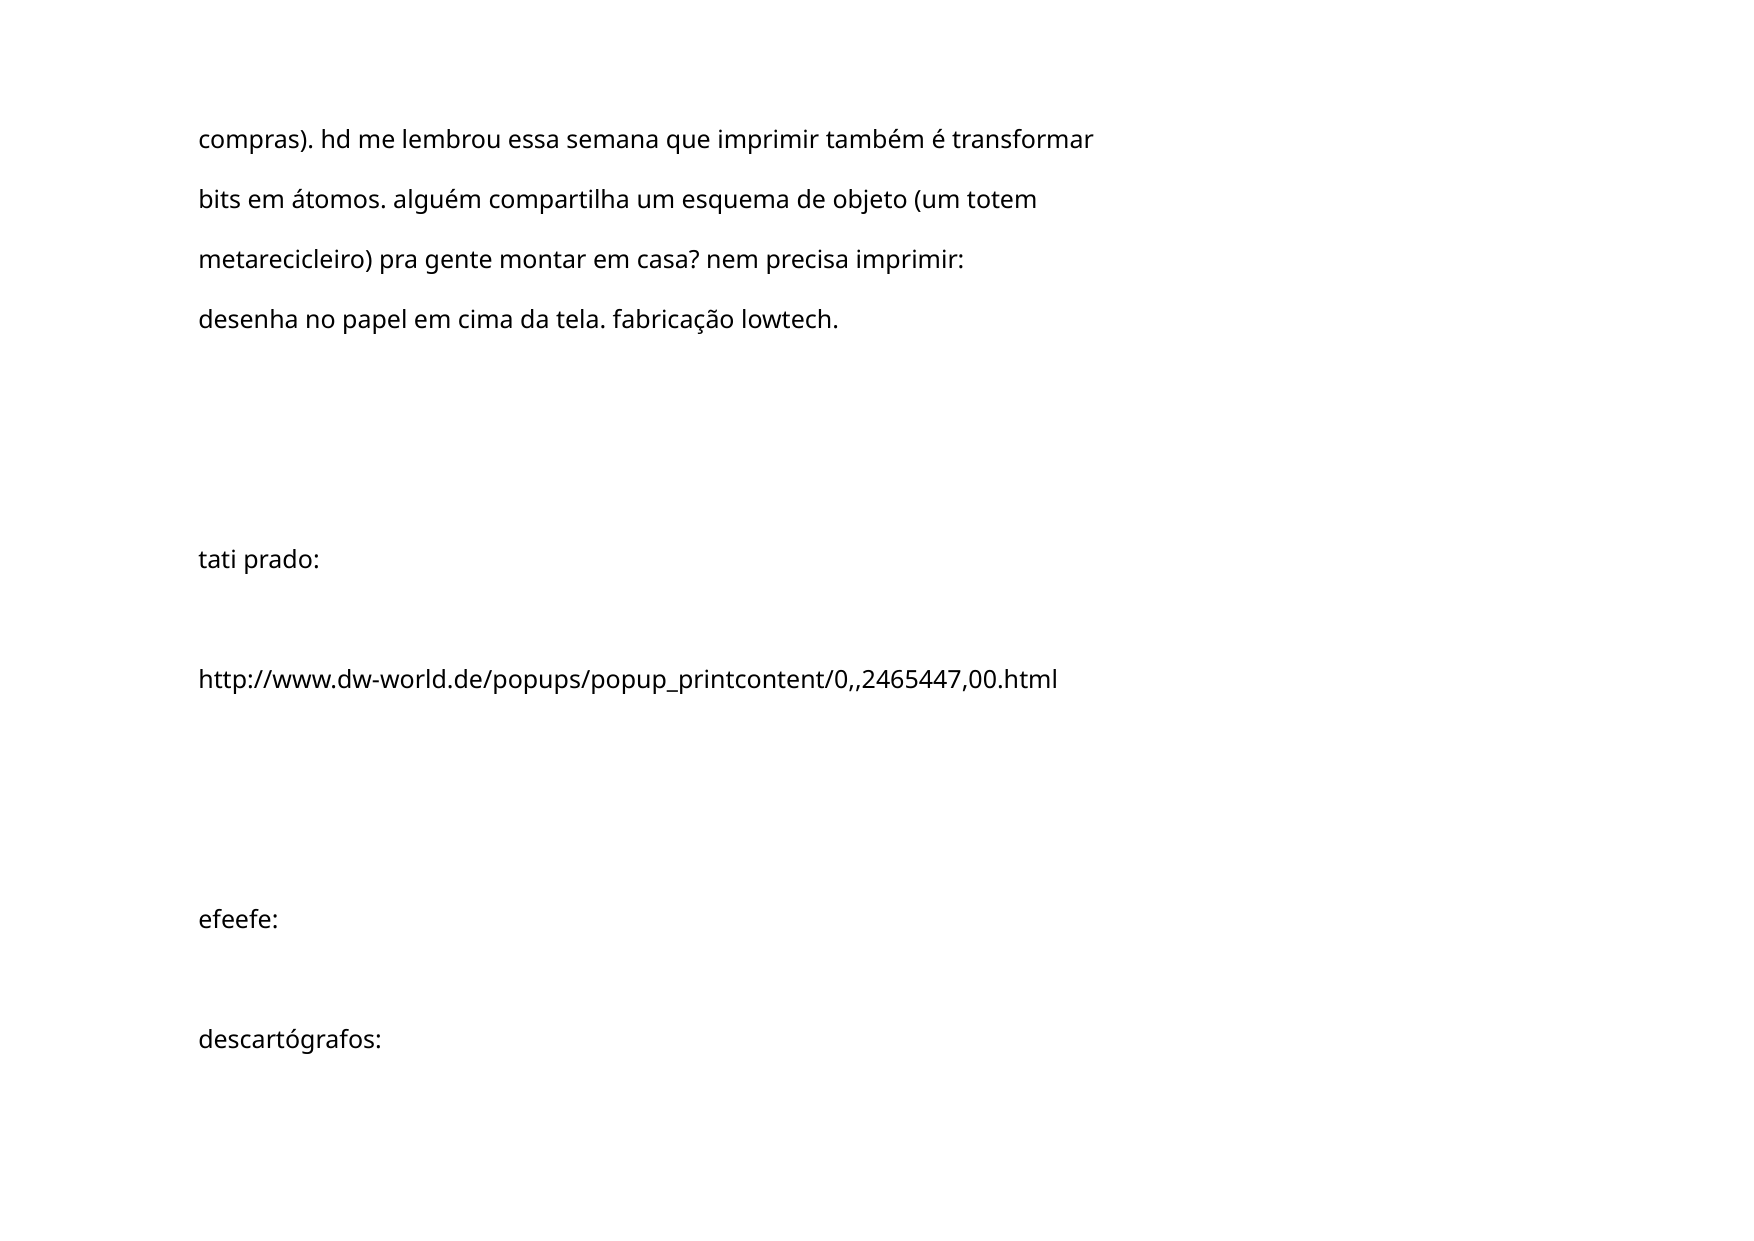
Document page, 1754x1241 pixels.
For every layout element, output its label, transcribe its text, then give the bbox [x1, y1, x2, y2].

text http://www.dw-world.de/popups/popup_printcontent/0,,2465447,00.html [198, 662, 1556, 696]
text desenha no papel em cima da tela. fabricação lowtech. [198, 302, 1556, 336]
text bits em átomos. alguém compartilha um esquema de objeto (um totem [198, 182, 1556, 216]
text compras). hd me lembrou essa semana que imprimir também é transformar [198, 122, 1556, 156]
text metarecicleiro) pra gente montar em casa? nem precisa imprimir: [198, 242, 1556, 276]
text tati prado: [198, 542, 1556, 576]
text descartógrafos: [198, 1022, 1556, 1056]
text efeefe: [198, 902, 1556, 936]
